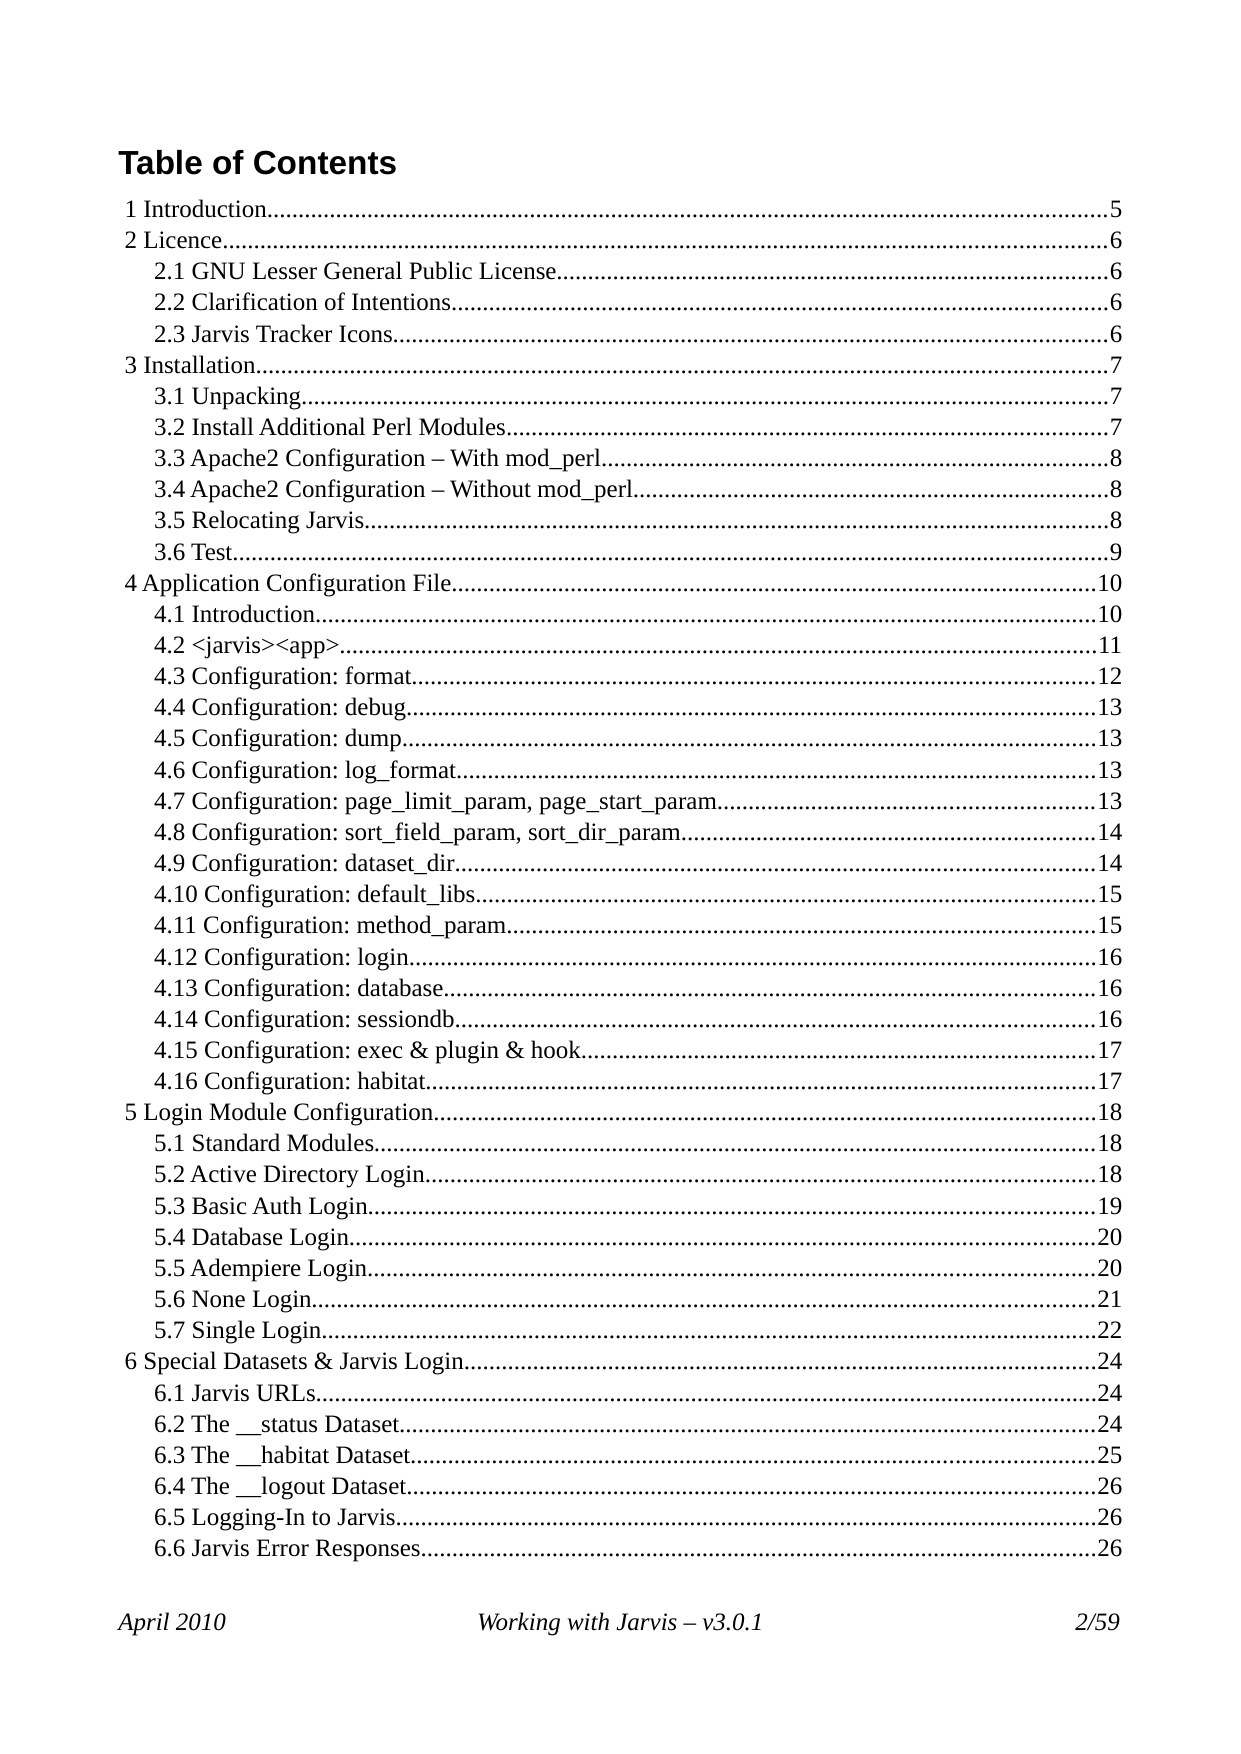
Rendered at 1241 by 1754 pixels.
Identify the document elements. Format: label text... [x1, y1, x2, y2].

text 6.3 The __habitat Dataset 25 [148, 1440, 1122, 1469]
text 5.3 Basic Auth Login 19 [148, 1191, 1122, 1219]
text 6 Special Datasets & Jarvis Login 24 [118, 1346, 1122, 1375]
text 5.7 Single Login 22 [148, 1315, 1122, 1344]
text 4.5 Configuration: dump 13 [148, 723, 1122, 752]
text 4.8 Configuration: sort_field_param, sort_dir_param 14 [148, 817, 1122, 846]
text 5.6 None Login 21 [148, 1284, 1122, 1313]
subtitle Table of Contents [118, 143, 1122, 182]
text 2.1 GNU Lesser General Public License 6 [148, 256, 1122, 285]
text 3.4 Apache2 Configuration – Without mod_perl 8 [148, 474, 1122, 503]
text 4.1 Introduction 10 [148, 599, 1122, 628]
text 2.2 Clarification of Intentions 6 [148, 287, 1122, 316]
text 4.13 Configuration: database 16 [148, 973, 1122, 1001]
text 3.3 Apache2 Configuration – With mod_perl 8 [148, 443, 1122, 472]
text 6.4 The __logout Dataset 26 [148, 1471, 1122, 1500]
text 4.16 Configuration: habitat 17 [148, 1066, 1122, 1095]
text 4.12 Configuration: login 16 [148, 942, 1122, 970]
text 4.6 Configuration: log_format 13 [148, 755, 1122, 783]
text 6.6 Jarvis Error Responses 26 [148, 1533, 1122, 1562]
text 3.6 Test 9 [148, 537, 1122, 565]
text 2 Licence 6 [118, 225, 1122, 254]
text 4.15 Configuration: exec & plugin & hook 17 [148, 1035, 1122, 1064]
text 5.1 Standard Modules 18 [148, 1128, 1122, 1157]
text 3.2 Install Additional Perl Modules 7 [148, 412, 1122, 441]
text 5.5 Adempiere Login 20 [148, 1253, 1122, 1282]
text 5 Login Module Configuration 18 [118, 1097, 1122, 1126]
text 4 Application Configuration File 10 [118, 568, 1122, 597]
text 6.5 Logging-In to Jarvis 26 [148, 1502, 1122, 1531]
text 6.1 Jarvis URLs 24 [148, 1378, 1122, 1406]
text 4.7 Configuration: page_limit_param, page_start_param 13 [148, 786, 1122, 814]
text 3 Installation 7 [118, 350, 1122, 378]
text 6.2 The __status Dataset 24 [148, 1409, 1122, 1437]
text 4.14 Configuration: sessiondb 16 [148, 1004, 1122, 1033]
text 4.3 Configuration: format 12 [148, 661, 1122, 690]
text 3.1 Unpacking 7 [148, 381, 1122, 410]
text 3.5 Relocating Jarvis 8 [148, 506, 1122, 534]
text 2.3 Jarvis Tracker Icons 6 [148, 319, 1122, 347]
text 5.4 Database Login 20 [148, 1222, 1122, 1251]
text 5.2 Active Directory Login 18 [148, 1159, 1122, 1188]
text 4.10 Configuration: default_libs 15 [148, 879, 1122, 908]
text 4.9 Configuration: dataset_dir 14 [148, 848, 1122, 877]
text 1 Introduction 5 [118, 194, 1122, 223]
text 4.2 <jarvis><app> 11 [148, 630, 1122, 659]
text 4.11 Configuration: method_param 15 [148, 910, 1122, 939]
text 4.4 Configuration: debug 13 [148, 692, 1122, 721]
